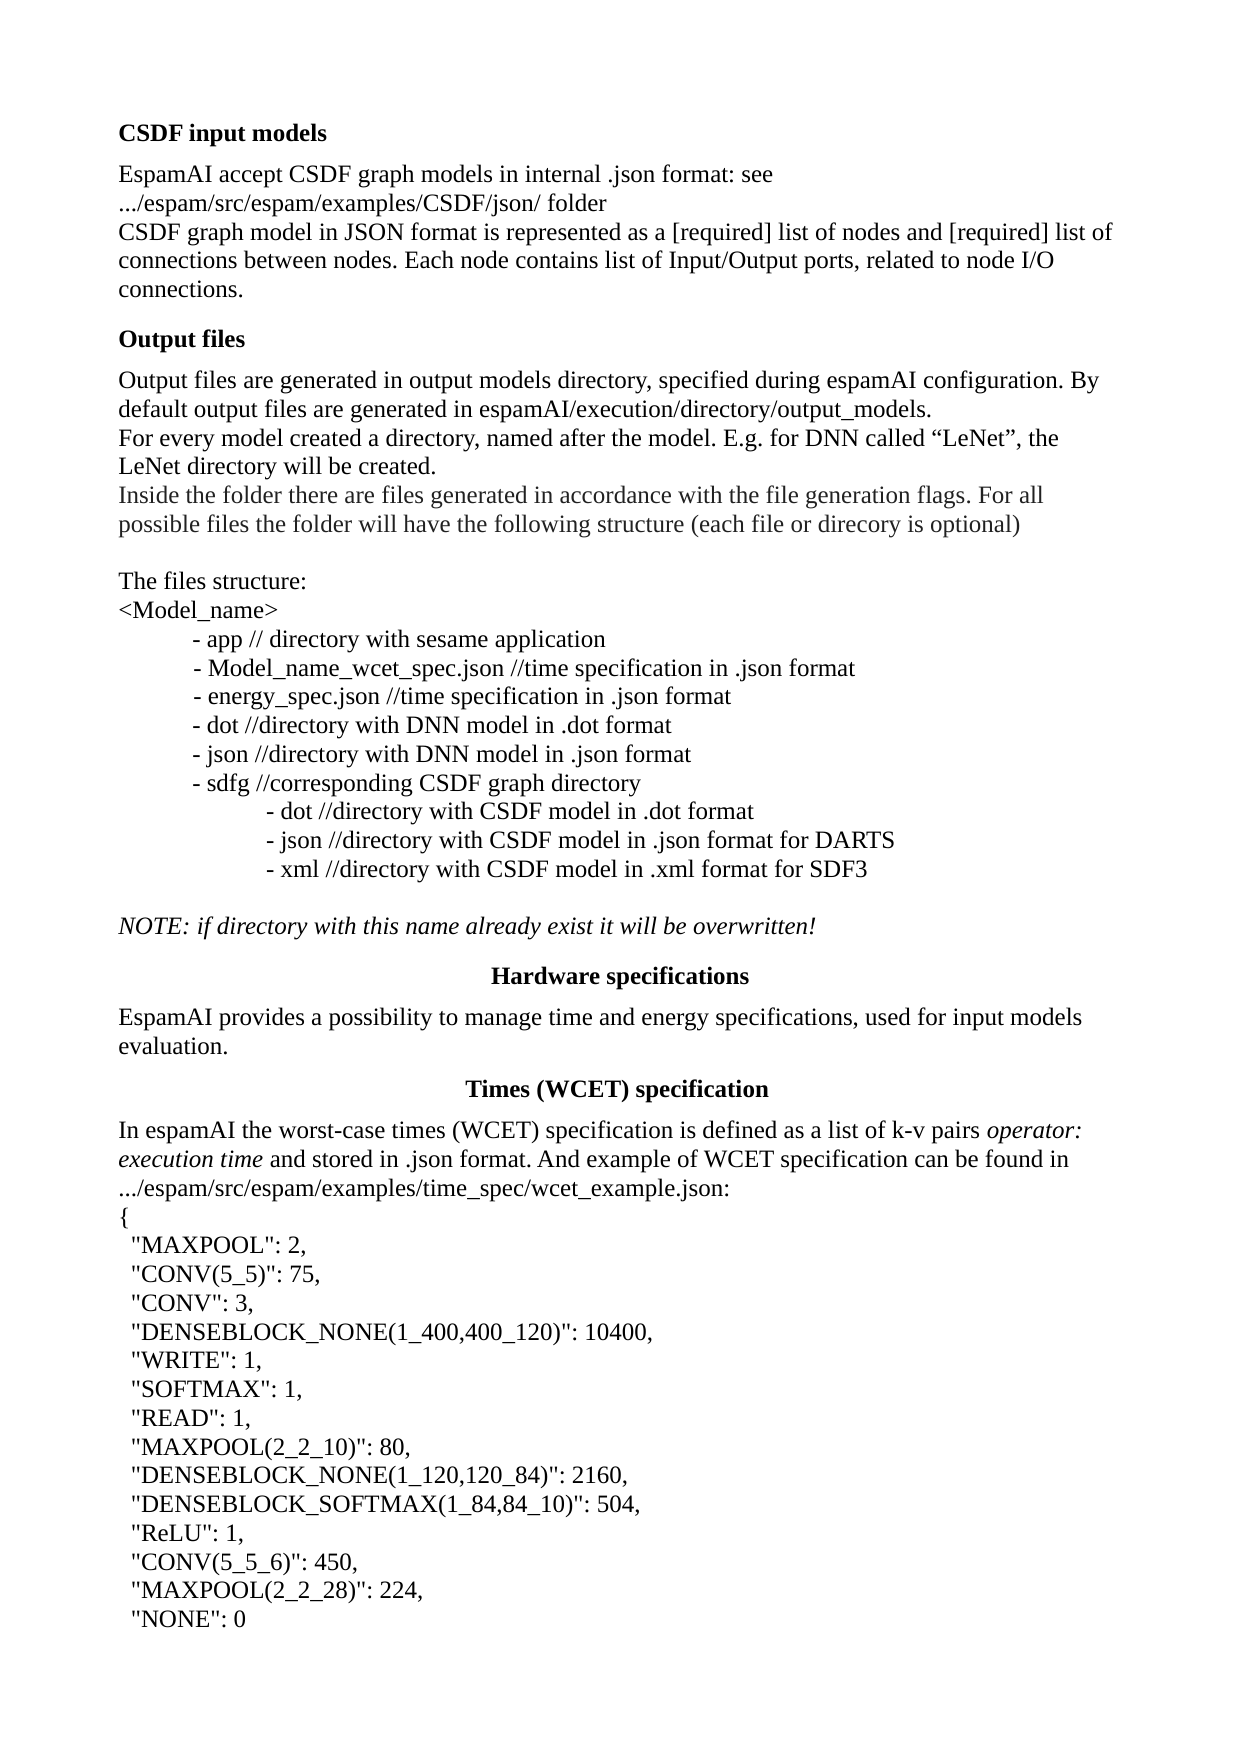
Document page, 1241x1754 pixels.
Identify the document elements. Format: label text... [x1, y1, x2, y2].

text CSDF graph model in JSON format is represented as a [required] list of nodes and [required] list of connections between nodes. Each node contains list of Input/Output ports, related to node I/O connections. [118, 217, 1122, 303]
subtitle Hardware specifications [118, 961, 1122, 990]
text For every model created a directory, named after the model. E.g. for DNN called “LeNet”, the LeNet directory will be created. Inside the folder there are files generated in accordance with the file generation flags. For all possible files the folder will have the following structure (each file or direcory is optional) [118, 423, 1122, 538]
text "DENSEBLOCK_NONE(1_400,400_120)": 10400, [118, 1317, 1122, 1346]
text - app // directory with sesame application [118, 624, 1122, 653]
text - dot //directory with DNN model in .dot format [118, 710, 1122, 739]
text - json //directory with CSDF model in .json format for DARTS [118, 825, 1122, 854]
text "CONV(5_5)": 75, [118, 1259, 1122, 1288]
text "NONE": 0 [118, 1604, 1122, 1633]
text "SOFTMAX": 1, [118, 1374, 1122, 1403]
text - dot //directory with CSDF model in .dot format [118, 796, 1122, 825]
text "DENSEBLOCK_SOFTMAX(1_84,84_10)": 504, [118, 1489, 1122, 1518]
subtitle CSDF input models [118, 118, 1122, 147]
text In espamAI the worst-case times (WCET) specification is defined as a list of k-v pairs operator: execution time and stored in .json format. And example of WCET specification can be found in .../espam/src/espam/examples/time_spec/wcet_example.json: [118, 1116, 1122, 1202]
text - xml //directory with CSDF model in .xml format for SDF3 [118, 854, 1122, 883]
text "CONV": 3, [118, 1288, 1122, 1317]
subtitle Times (WCET) specification [118, 1074, 1122, 1103]
text - sdfg //corresponding CSDF graph directory [118, 768, 1122, 796]
text - Model_name_wcet_spec.json //time specification in .json format [118, 653, 1122, 681]
subtitle Output files [118, 324, 1122, 353]
text EspamAI accept CSDF graph models in internal .json format: see .../espam/src/espam/examples/CSDF/json/ folder [118, 159, 1122, 217]
text NOTE: if directory with this name already exist it will be overwritten! [118, 911, 1122, 940]
text "WRITE": 1, [118, 1346, 1122, 1374]
text "ReLU": 1, [118, 1518, 1122, 1547]
text "MAXPOOL": 2, [118, 1231, 1122, 1259]
text "DENSEBLOCK_NONE(1_120,120_84)": 2160, [118, 1461, 1122, 1489]
text - energy_spec.json //time specification in .json format [118, 681, 1122, 710]
text - json //directory with DNN model in .json format [118, 739, 1122, 768]
text EspamAI provides a possibility to manage time and energy specifications, used for input models evaluation. [118, 1002, 1122, 1060]
text { [118, 1202, 1122, 1231]
text "MAXPOOL(2_2_10)": 80, [118, 1432, 1122, 1461]
text "MAXPOOL(2_2_28)": 224, [118, 1576, 1122, 1604]
text The files structure: [118, 566, 1122, 595]
text Output files are generated in output models directory, specified during espamAI configuration. By default output files are generated in espamAI/execution/directory/output_models. [118, 365, 1122, 423]
text "CONV(5_5_6)": 450, [118, 1547, 1122, 1576]
text "READ": 1, [118, 1403, 1122, 1432]
text <Model_name> [118, 595, 1122, 624]
